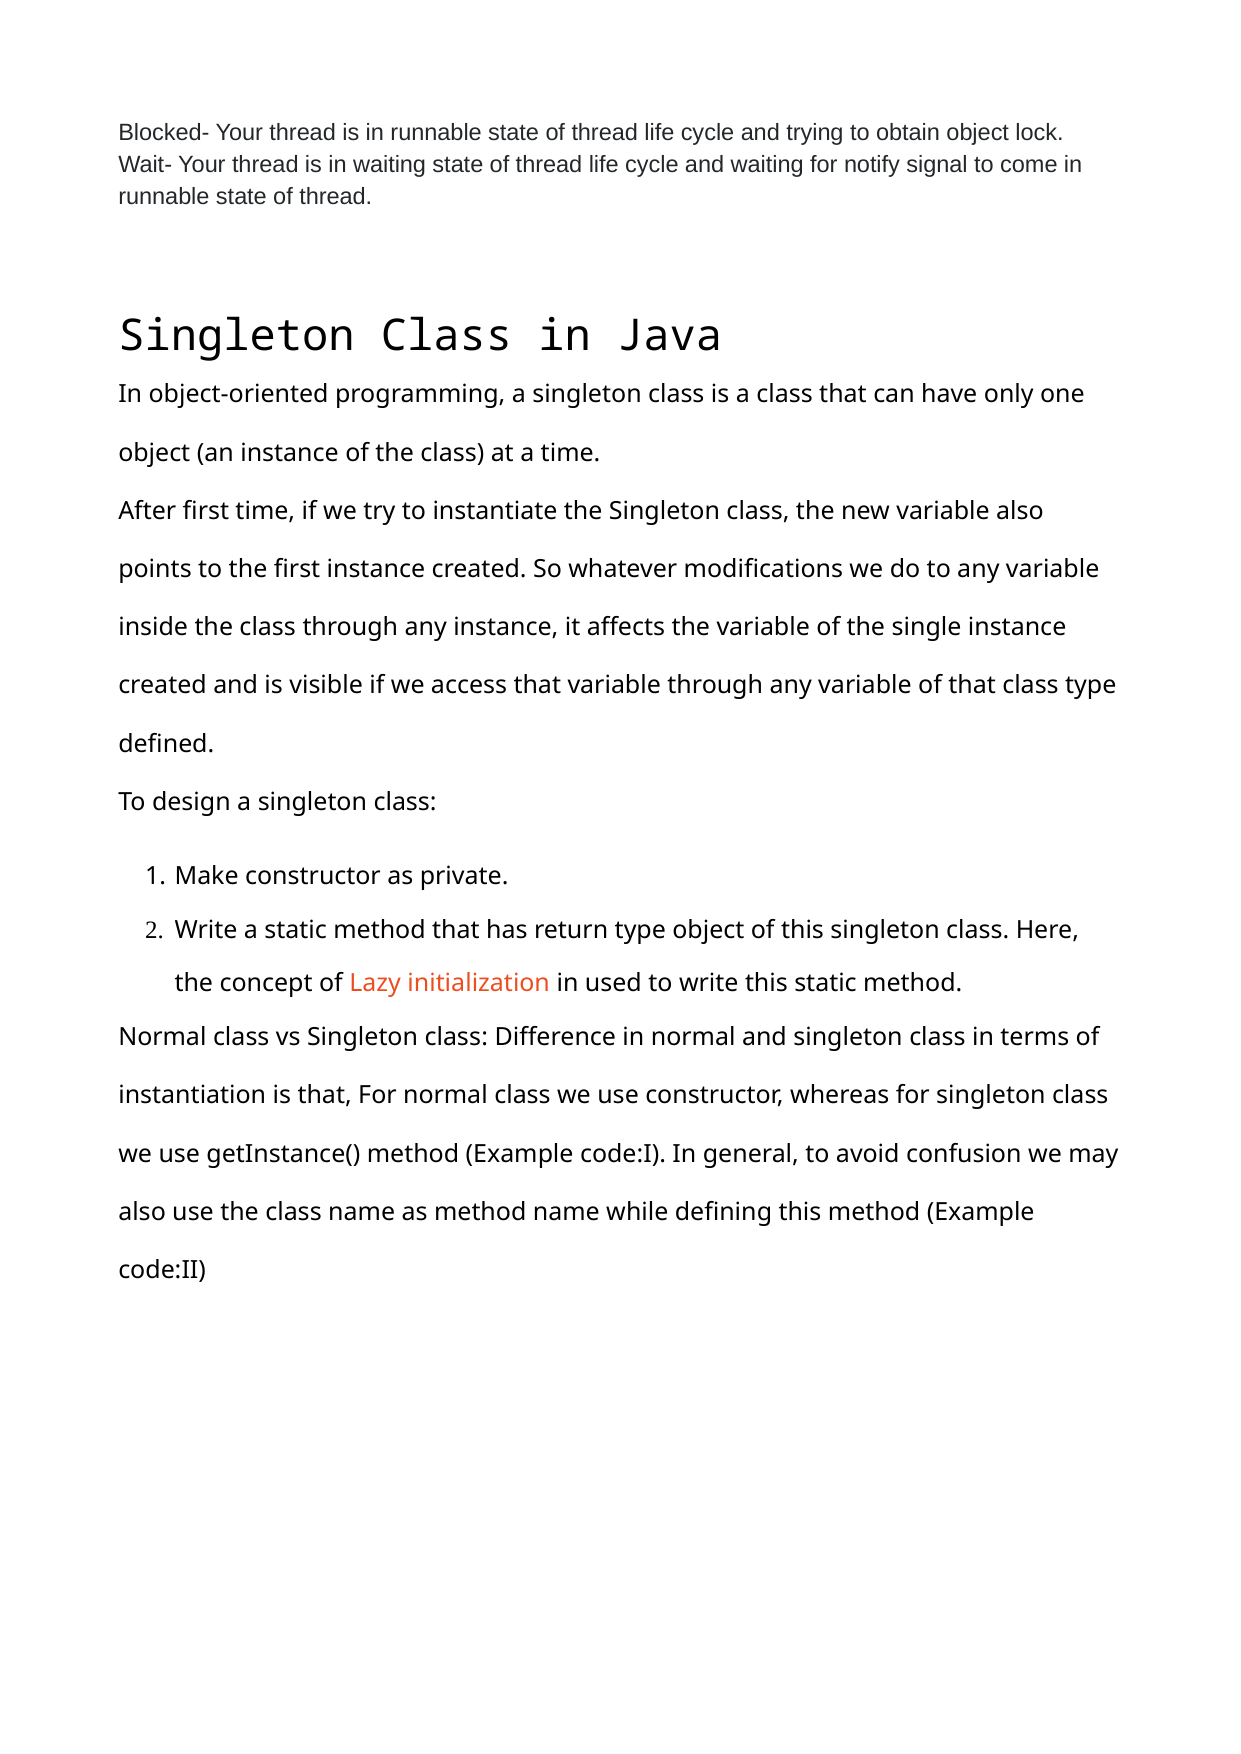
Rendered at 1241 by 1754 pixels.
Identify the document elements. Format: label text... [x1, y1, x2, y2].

list Write a static method that has return type object of this singleton class. Here, the concept of Lazy initialization in used to write this static method. [174, 911, 1122, 999]
list Make constructor as private. [174, 857, 1122, 892]
text In object-oriented programming, a singleton class is a class that can have only one object (an instance of the class) at a time. After first time, if we try to instantiate the Singleton class, the new variable also points to the first instance created. So whatever modifications we do to any variable inside the class through any instance, it affects the variable of the single instance created and is visible if we access that variable through any variable of that class type defined. To design a singleton class: [118, 376, 1122, 818]
text Blocked- Your thread is in runnable state of thread life cycle and trying to obtain object lock. Wait- Your thread is in waiting state of thread life cycle and waiting for notify signal to come in runnable state of thread. [118, 118, 1122, 209]
text Normal class vs Singleton class: Difference in normal and singleton class in terms of instantiation is that, For normal class we use constructor, whereas for singleton class we use getInstance() method (Example code:I). In general, to avoid confusion we may also use the class name as method name while defining this method (Example code:II) [118, 1019, 1122, 1286]
subtitle Singleton Class in Java [118, 304, 1122, 363]
